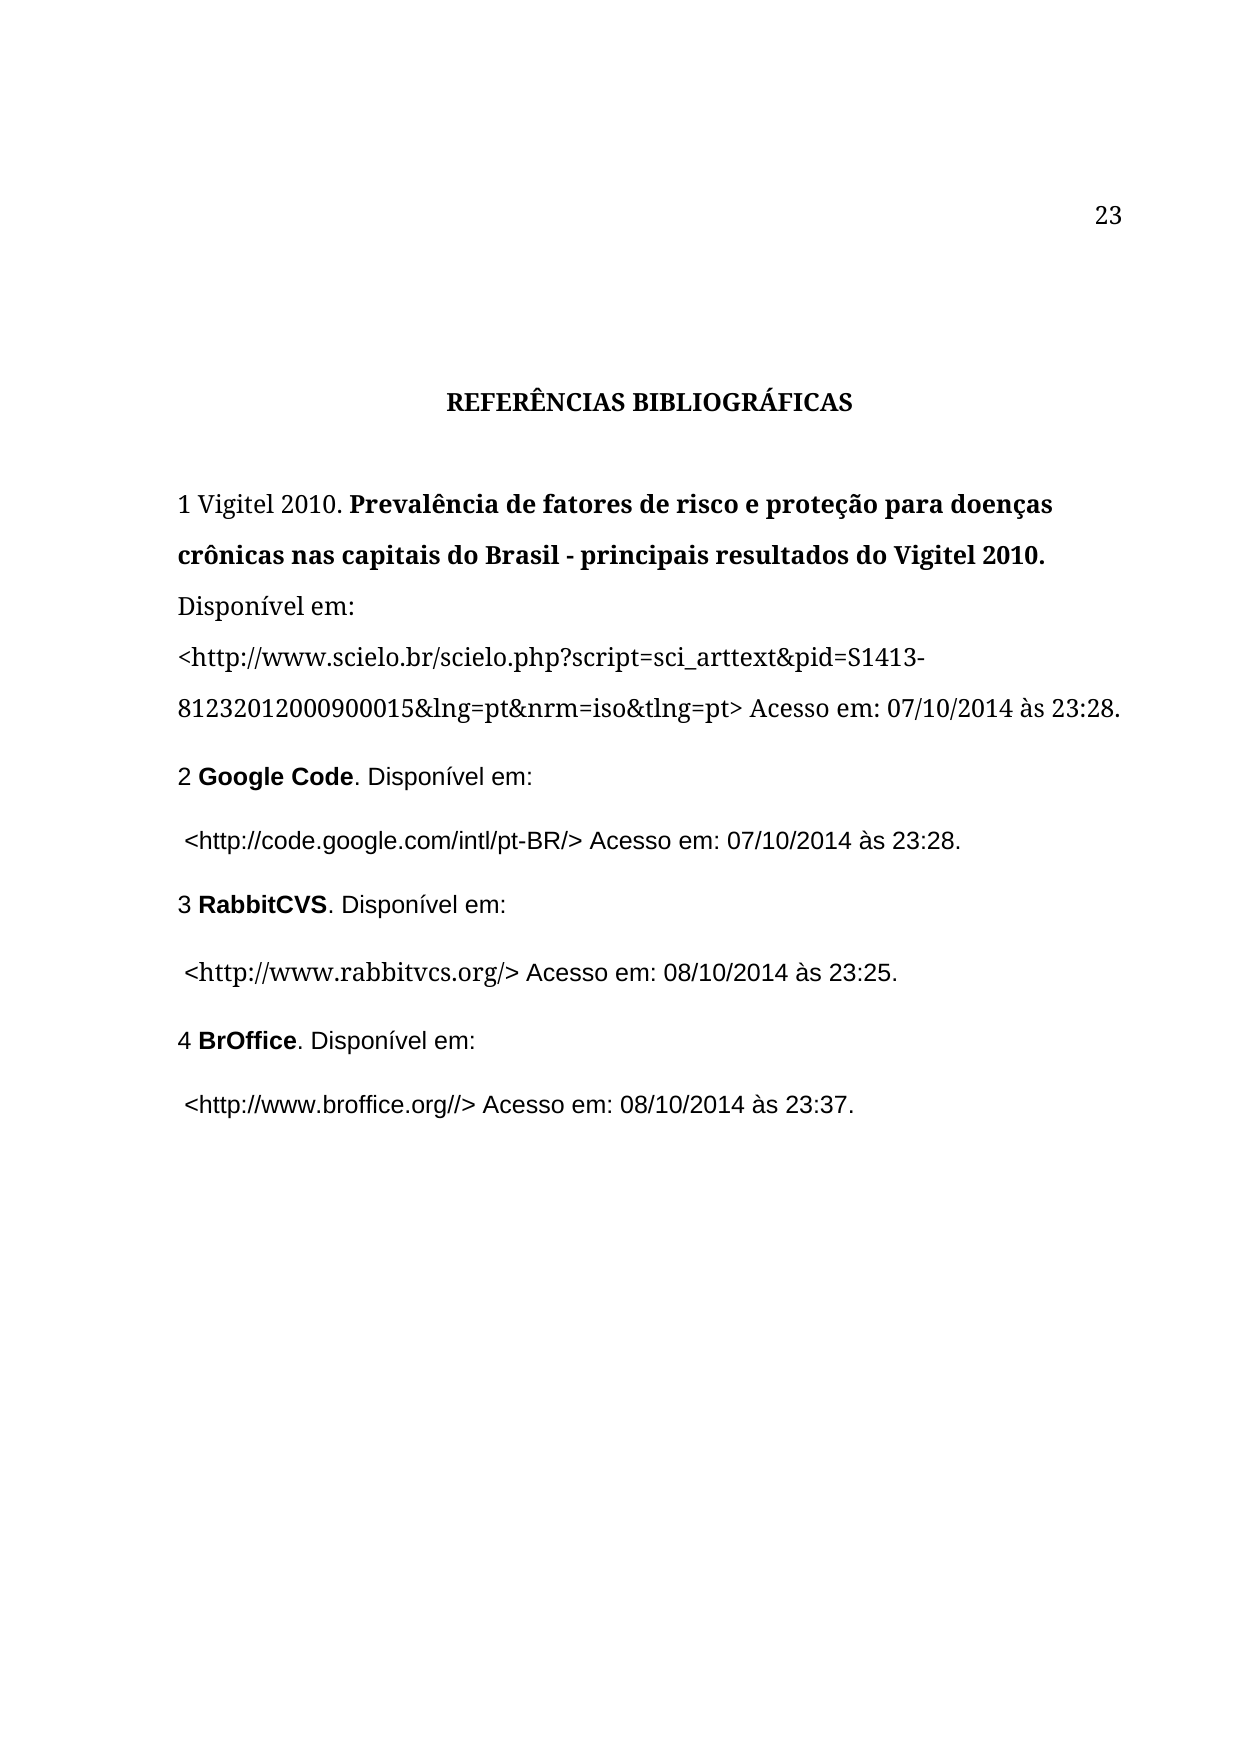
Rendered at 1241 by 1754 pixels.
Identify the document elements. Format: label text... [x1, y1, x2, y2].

text <http://www.broffice.org//> Acesso em: 08/10/2014 às 23:37. [177, 1090, 1122, 1119]
text <http://www.rabbitvcs.org/> Acesso em: 08/10/2014 às 23:25. [177, 954, 1122, 988]
text <http://code.google.com/intl/pt-BR/> Acesso em: 07/10/2014 às 23:28. [177, 826, 1122, 855]
subtitle REFERÊNCIAS BIBLIOGRÁFICAS [177, 384, 1122, 418]
text 4 BrOffice. Disponível em: [177, 1026, 1122, 1055]
text 2 Google Code. Disponível em: [177, 762, 1122, 791]
text <http://www.scielo.br/scielo.php?script=sci_arttext&pid=S1413-81232012000900015&lng=pt&nrm=iso&tlng=pt> Acesso em: 07/10/2014 às 23:28. [177, 639, 1122, 724]
text 1 Vigitel 2010. Prevalência de fatores de risco e proteção para doenças crônicas nas capitais do Brasil - principais resultados do Vigitel 2010. Disponível em: [177, 486, 1122, 622]
text 3 RabbitCVS. Disponível em: [177, 890, 1122, 919]
